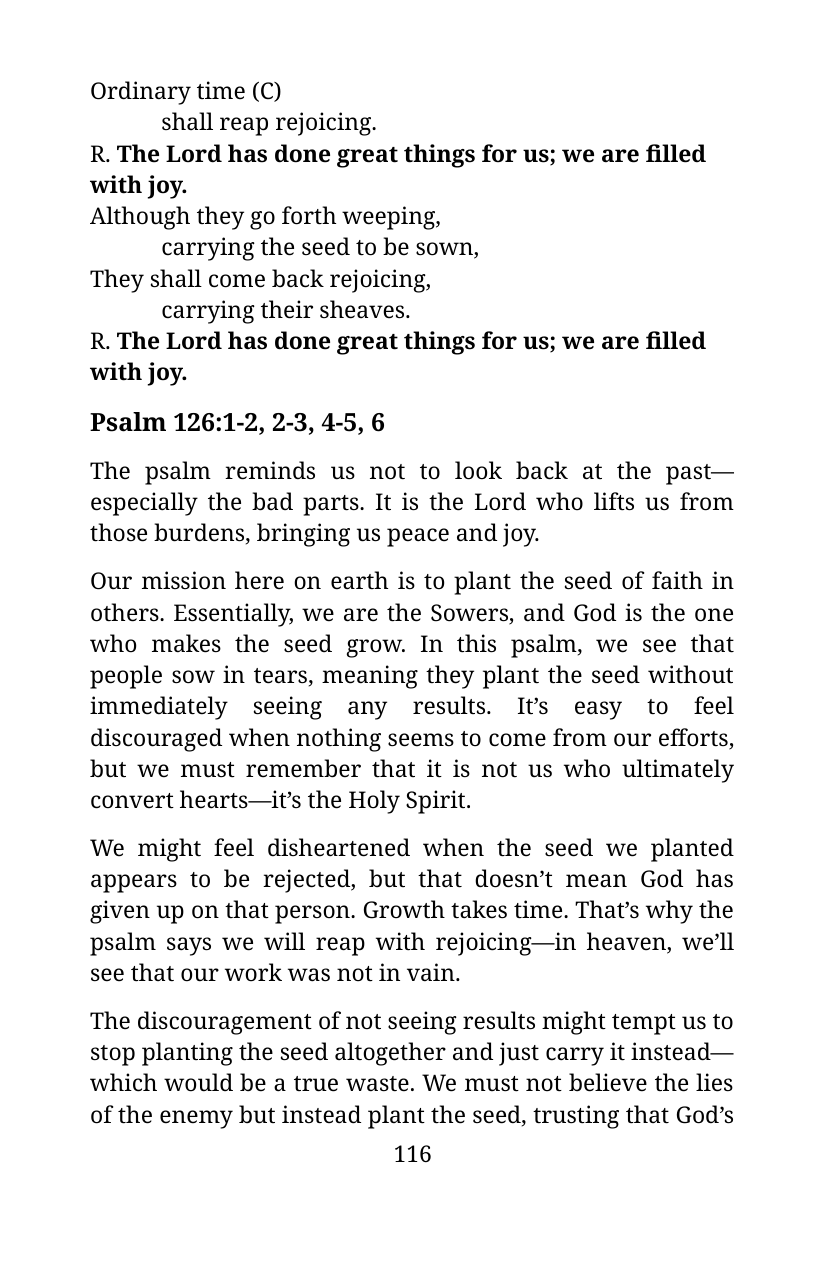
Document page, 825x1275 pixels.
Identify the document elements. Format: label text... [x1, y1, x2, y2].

text shall reap rejoicing. R. The Lord has done great things for us; we are filled with joy. Although they go forth weeping, carrying the seed to be sown, They shall come back rejoicing, carrying their sheaves. R. The Lord has done great things for us; we are filled with joy. [90, 106, 735, 387]
text The psalm reminds us not to look back at the past—especially the bad parts. It is the Lord who lifts us from those burdens, bringing us peace and joy. [90, 455, 735, 549]
text We might feel disheartened when the seed we planted appears to be rejected, but that doesn’t mean God has given up on that person. Growth takes time. That’s why the psalm says we will reap with rejoicing—in heaven, we’ll see that our work was not in vain. [90, 832, 735, 988]
text The discouragement of not seeing results might tempt us to stop planting the seed altogether and just carry it instead—which would be a true waste. We must not believe the lies of the enemy but instead plant the seed, trusting that God’s [90, 1005, 735, 1130]
text Psalm 126:1-2, 2-3, 4-5, 6 [90, 404, 735, 438]
text Our mission here on earth is to plant the seed of faith in others. Essentially, we are the Sowers, and God is the one who makes the seed grow. In this psalm, we see that people sow in tears, meaning they plant the seed without immediately seeing any results. It’s easy to feel discouraged when nothing seems to come from our efforts, but we must remember that it is not us who ultimately convert hearts—it’s the Holy Spirit. [90, 565, 735, 815]
